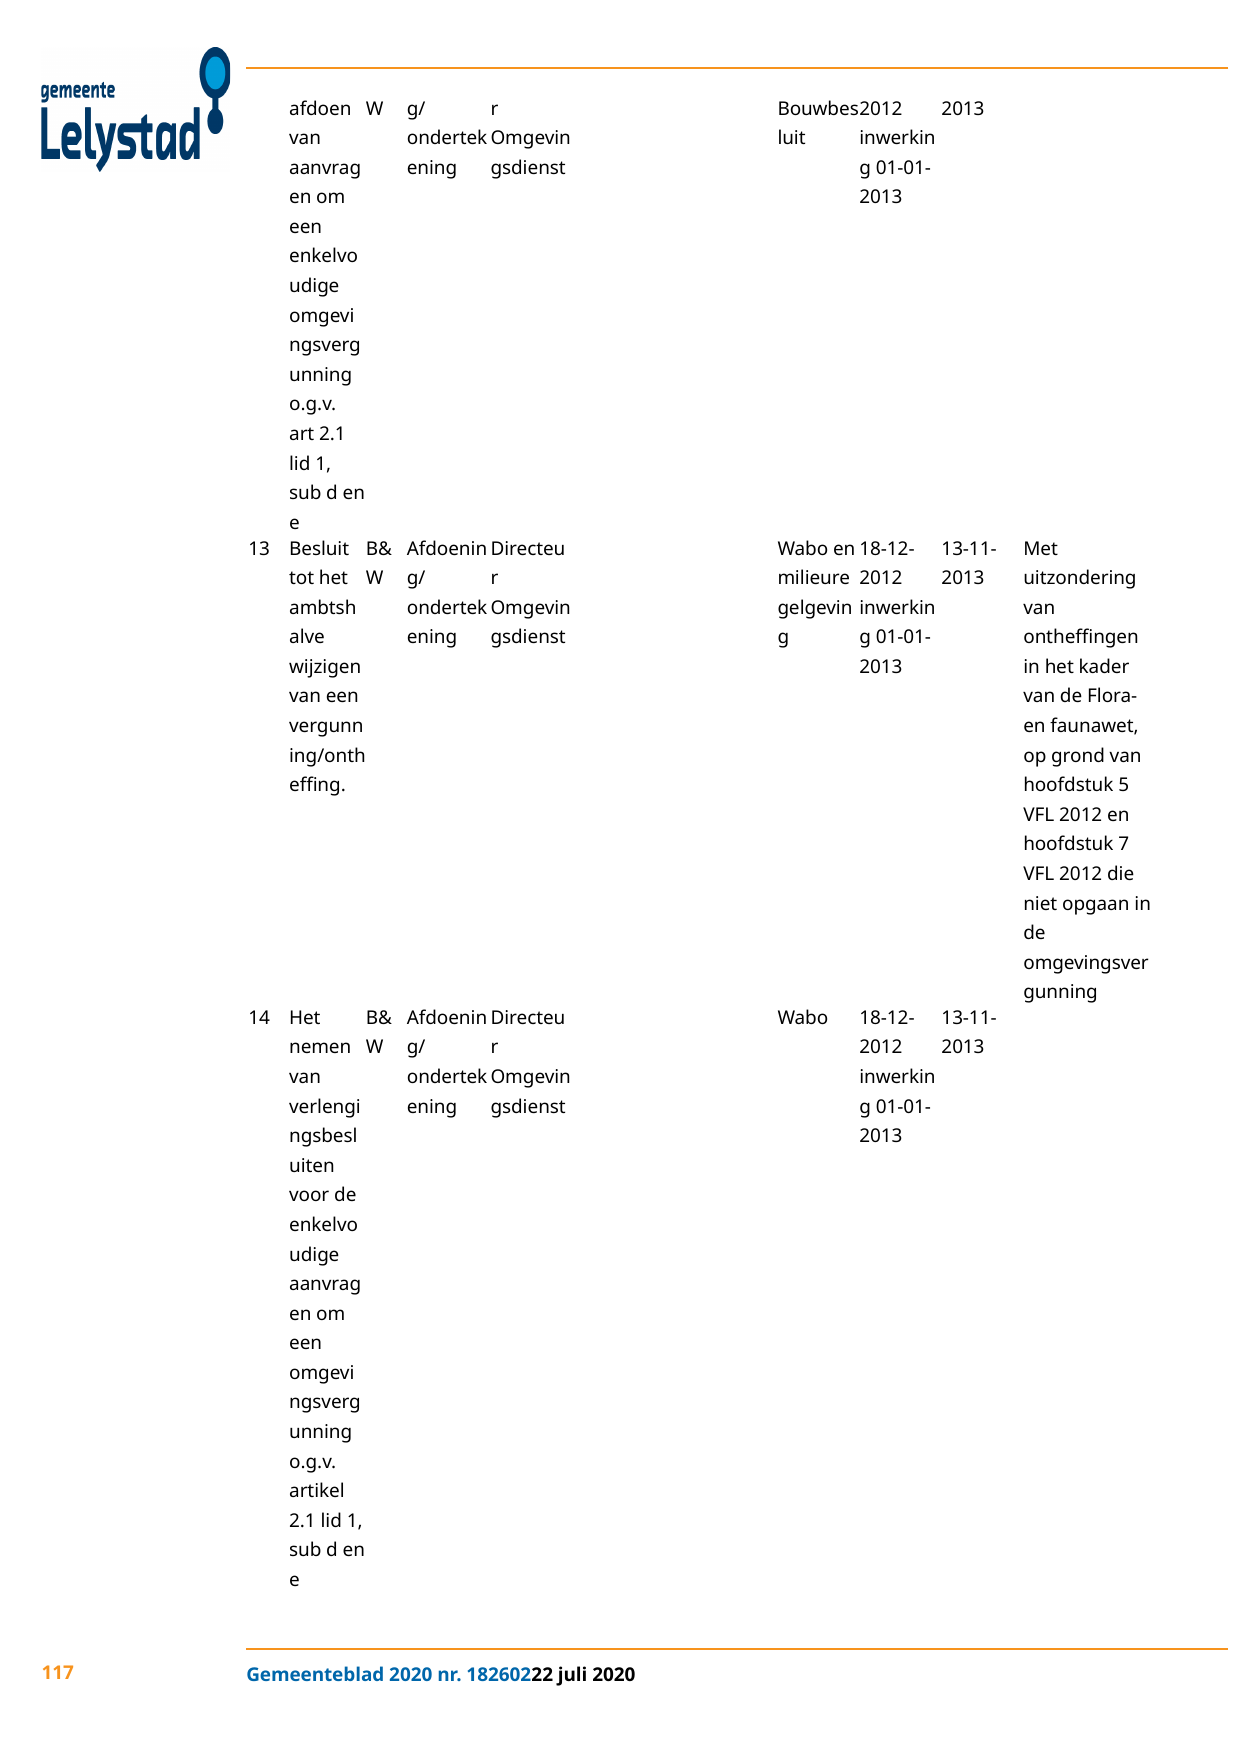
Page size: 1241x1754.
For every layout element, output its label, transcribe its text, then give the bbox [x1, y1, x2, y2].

table_cell g/ondertekening [407, 95, 490, 535]
table_cell 18-12-2012 inwerking 01-01-2013 [859, 1004, 941, 1592]
table_cell afdoen van aanvragen om een enkelvoudige omgevingsvergunning o.g.v. art 2.1 lid 1, sub d en e [289, 95, 366, 535]
table_cell 13-11-2013 [941, 535, 1023, 1004]
table_cell Besluit tot het ambtshalve wijzigen van een vergunning/ontheffing. [289, 535, 366, 1004]
table_cell Wabo [777, 1004, 859, 1592]
table_cell 2013 [941, 95, 1023, 535]
table_cell 13-11-2013 [941, 1004, 1023, 1592]
table_cell Wabo en milieuregelgeving [777, 535, 859, 1004]
table_cell Directeur Omgevingsdienst [490, 1004, 572, 1592]
table_cell Het nemen van verlengingsbesluiten voor de enkelvoudige aanvragen om een omgevingsvergunning o.g.v. artikel 2.1 lid 1, sub d en e [289, 1004, 366, 1592]
table_cell [695, 1004, 777, 1592]
table_cell W [366, 95, 407, 535]
table_cell [1023, 95, 1152, 535]
table_cell Directeur Omgevingsdienst [490, 535, 572, 1004]
picture [41, 47, 231, 172]
table_cell Afdoening/ondertekening [407, 1004, 490, 1592]
table_cell 13 [248, 535, 289, 1004]
table_cell 2012 inwerking 01-01-2013 [859, 95, 941, 535]
table_cell [572, 535, 695, 1004]
table_cell [1023, 1004, 1152, 1592]
table_cell 18-12-2012 inwerking 01-01-2013 [859, 535, 941, 1004]
table_cell [248, 95, 289, 535]
table_cell Bouwbesluit [777, 95, 859, 535]
table_cell B&W [366, 535, 407, 1004]
table_cell r Omgevingsdienst [490, 95, 572, 535]
table_cell [572, 1004, 695, 1592]
table_cell B&W [366, 1004, 407, 1592]
table_cell Met uitzondering van ontheffingen in het kader van de Flora- en faunawet, op grond van hoofdstuk 5 VFL 2012 en hoofdstuk 7 VFL 2012 die niet opgaan in de omgevingsvergunning [1023, 535, 1152, 1004]
table_cell [695, 535, 777, 1004]
table_cell [572, 95, 695, 535]
table_cell [695, 95, 777, 535]
table_cell 14 [248, 1004, 289, 1592]
table_cell Afdoening/ondertekening [407, 535, 490, 1004]
